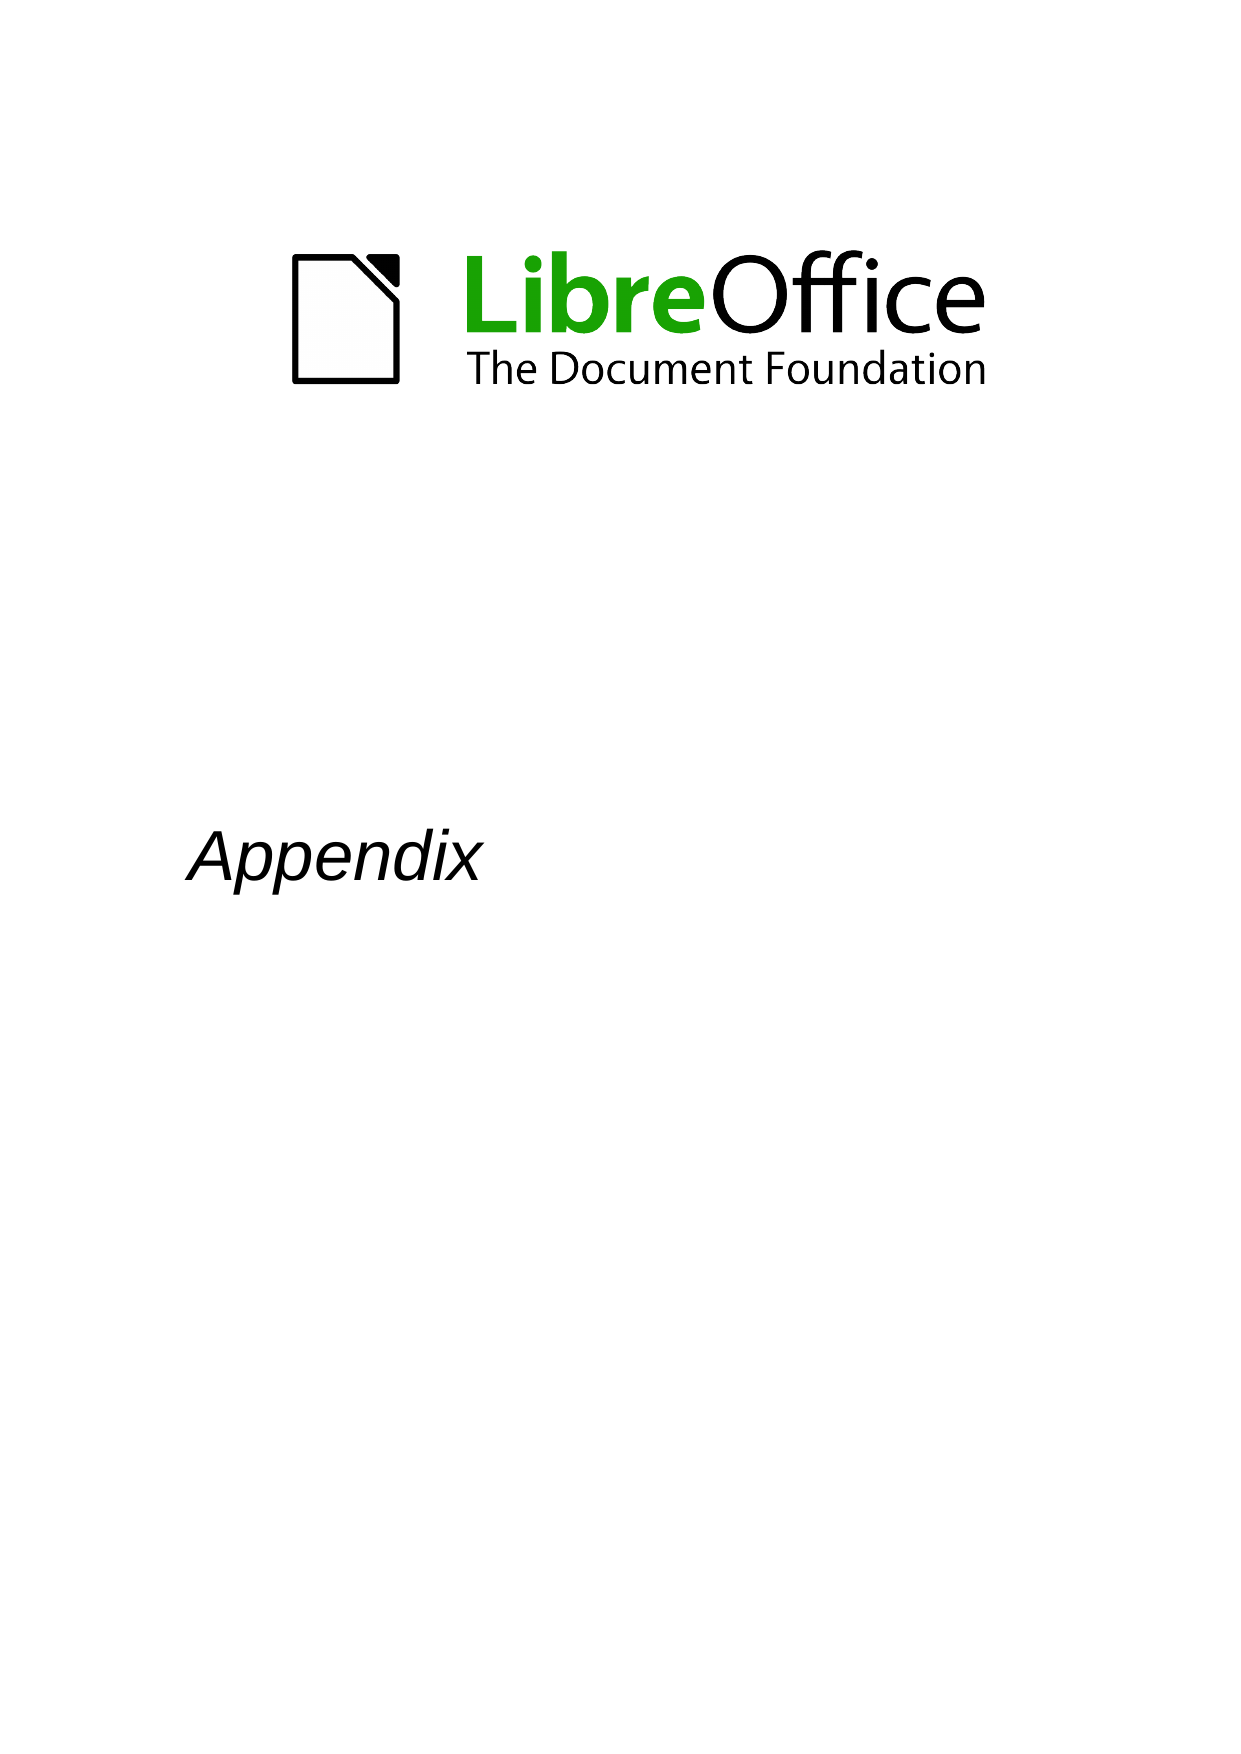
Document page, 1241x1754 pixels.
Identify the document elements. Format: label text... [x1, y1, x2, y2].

picture [250, 219, 1035, 419]
subtitle Appendix [188, 814, 1098, 896]
